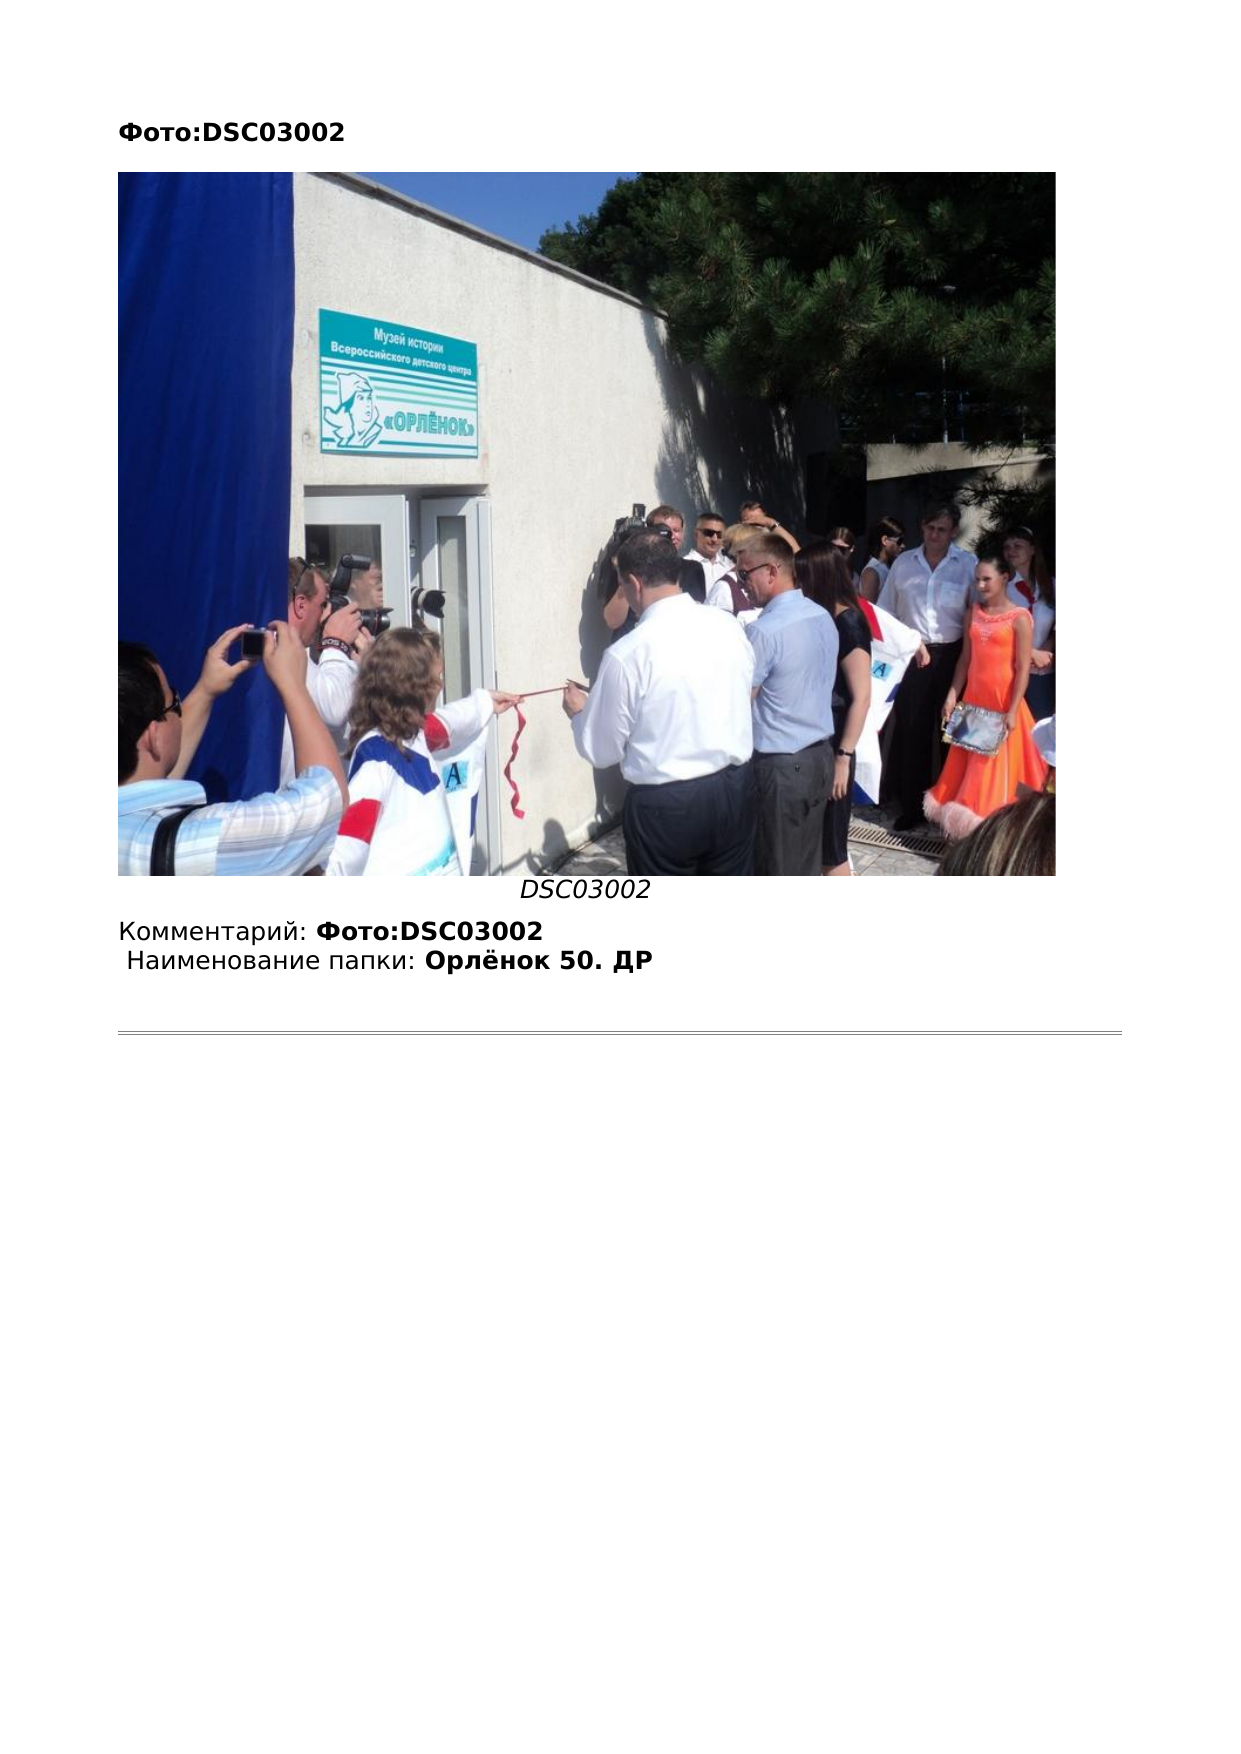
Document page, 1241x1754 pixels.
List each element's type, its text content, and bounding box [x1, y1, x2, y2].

subtitle Фото:DSC03002 [118, 118, 1122, 147]
picture [118, 172, 1056, 876]
text Комментарий: Фото:DSC03002 Наименование папки: Орлёнок 50. ДР [118, 917, 1122, 1004]
text DSC03002 [118, 876, 1056, 904]
